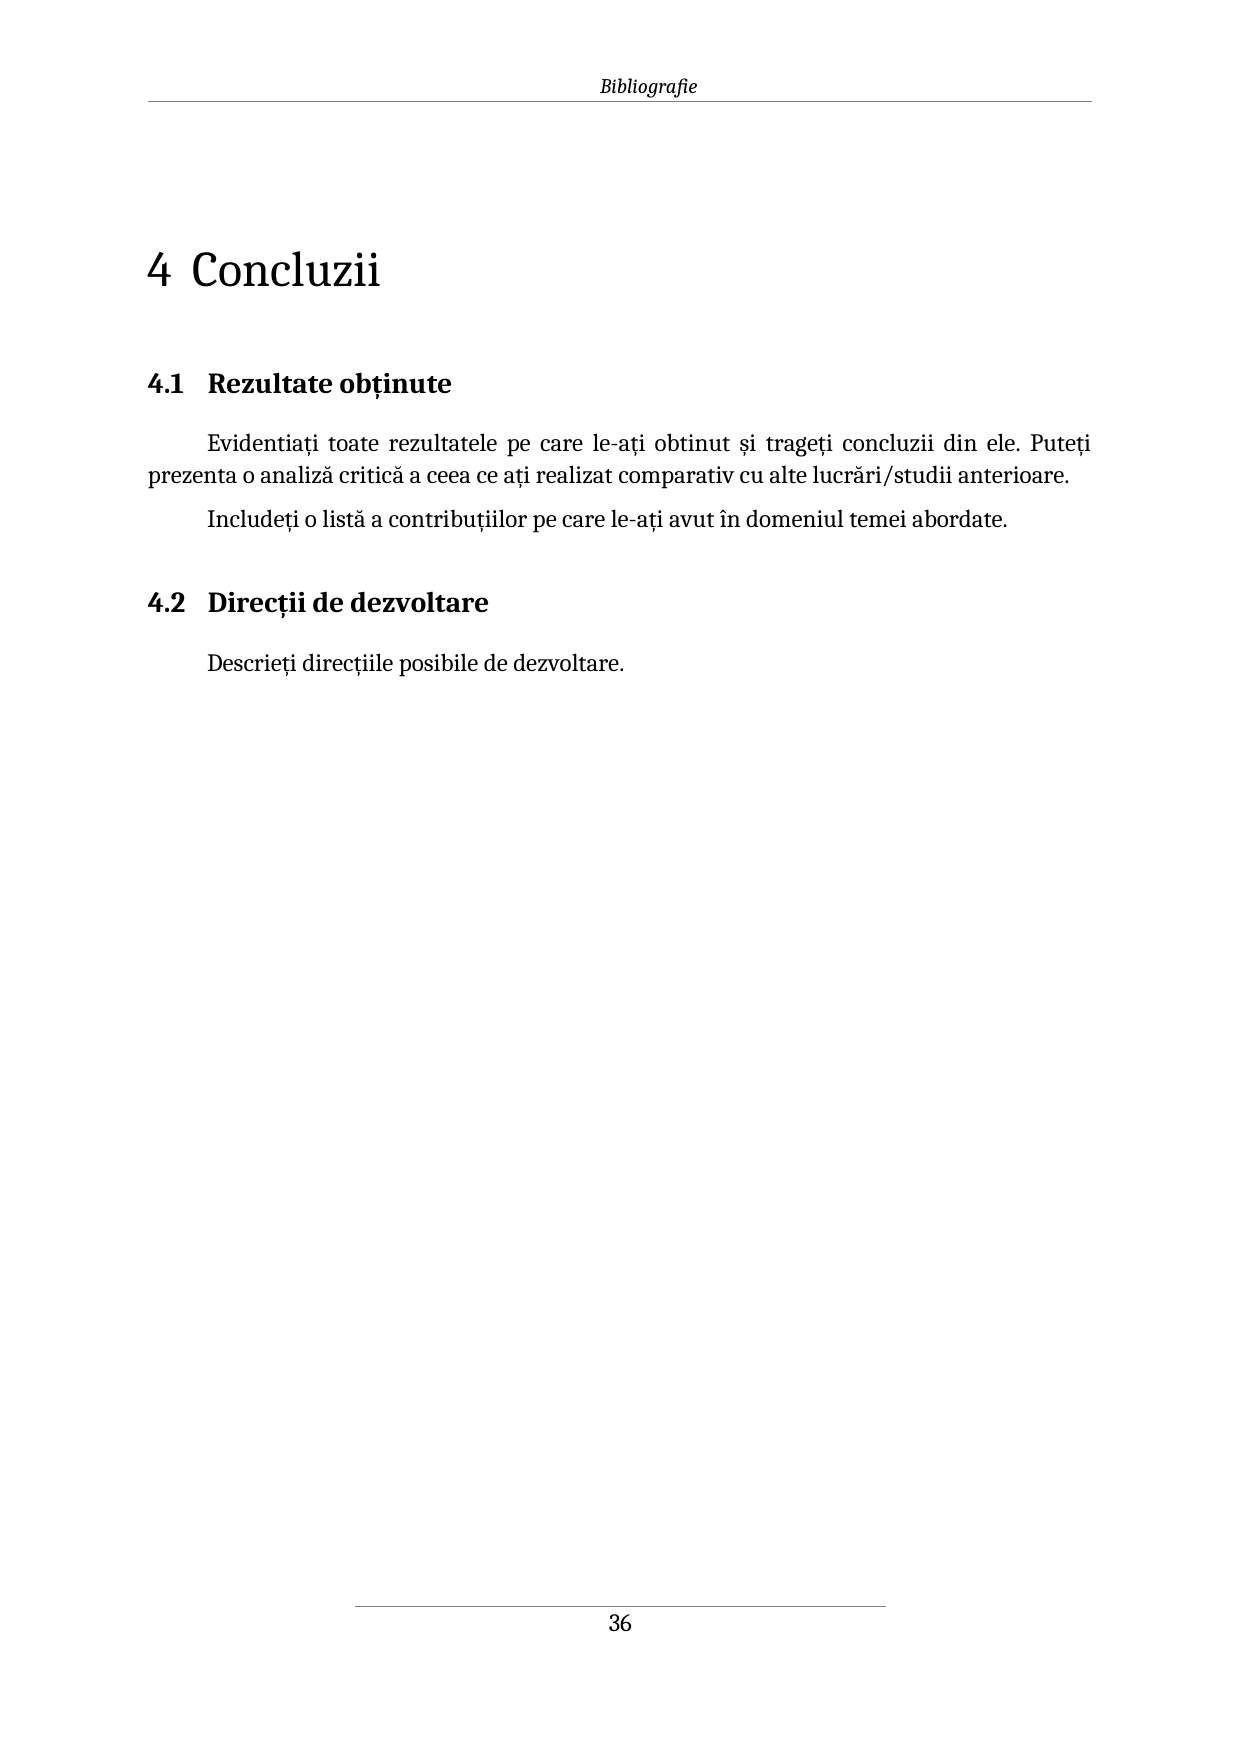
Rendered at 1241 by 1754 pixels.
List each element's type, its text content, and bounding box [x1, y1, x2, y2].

subtitle Rezultate obținute [148, 367, 1092, 401]
subtitle Direcții de dezvoltare [148, 587, 1092, 620]
text Includeți o listă a contribuțiilor pe care le-ați avut în domeniul temei abordate. [148, 505, 1092, 534]
text Evidentiați toate rezultatele pe care le-ați obtinut și trageți concluzii din ele. Puteți prezenta o analiză critică a ceea ce ați realizat comparativ cu alte lucrări/studii anterioare. [148, 429, 1092, 490]
text Descrieți direcțiile posibile de dezvoltare. [148, 648, 1092, 677]
subtitle Concluzii [148, 242, 1092, 299]
